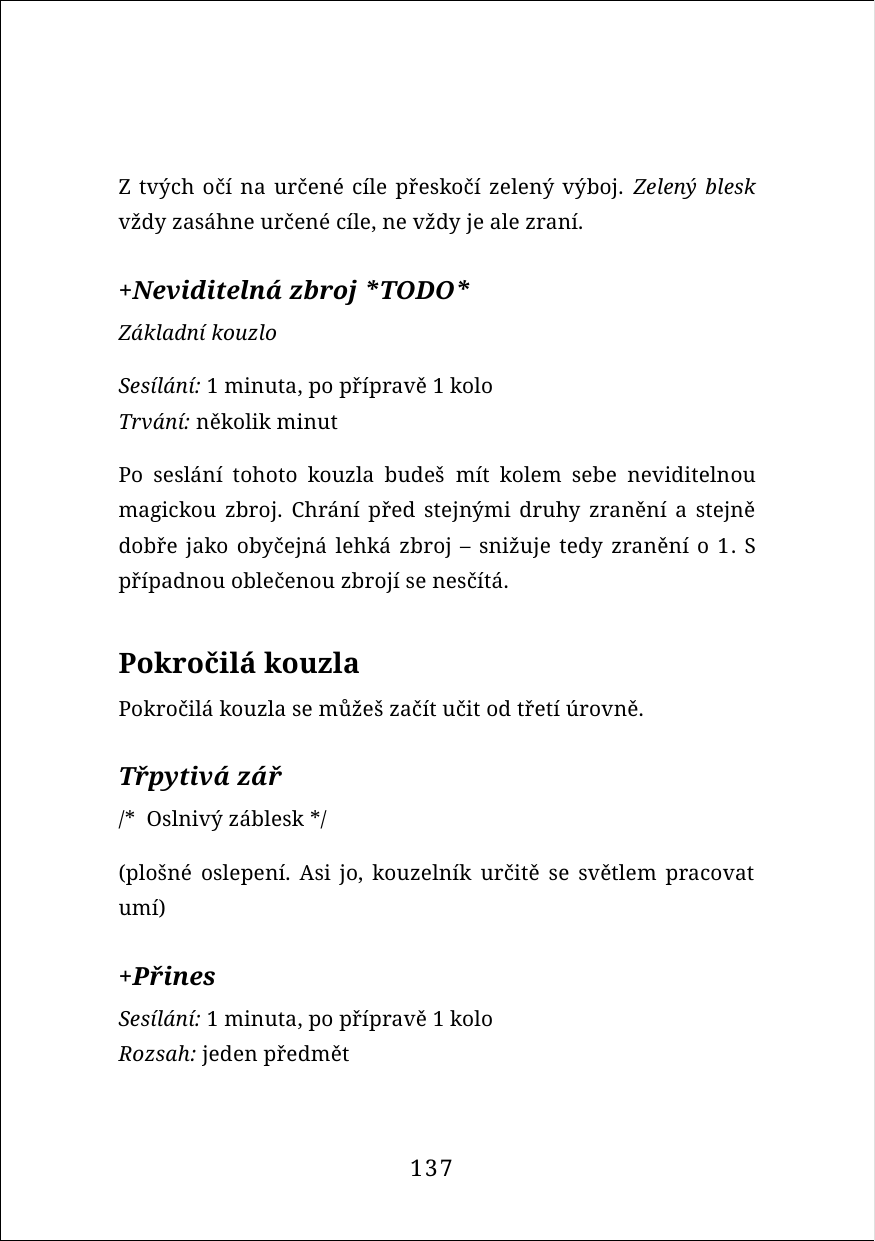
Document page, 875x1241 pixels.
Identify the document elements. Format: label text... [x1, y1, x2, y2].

text Pokročilá kouzla se můžeš začít učit od třetí úrovně. [118, 694, 756, 722]
text Základní kouzlo [118, 318, 756, 347]
text /* Oslnivý záblesk */ [118, 804, 756, 833]
subtitle +Přines [118, 958, 756, 992]
text Sesílání: 1 minuta, po přípravě 1 kolo Rozsah: jeden předmět [118, 1004, 756, 1068]
text Po seslání tohoto kouzla budeš mít kolem sebe neviditelnou magickou zbroj. Chrání před stejnými druhy zranění a stejně dobře jako obyčejná lehká zbroj – snižuje tedy zranění o 1. S případnou oblečenou zbrojí se nesčítá. [118, 460, 756, 595]
subtitle +Neviditelná zbroj *TODO* [118, 272, 756, 306]
text Sesílání: 1 minuta, po přípravě 1 kolo Trvání: několik minut [118, 371, 756, 435]
subtitle Třpytivá zář [118, 759, 756, 793]
text Z tvých očí na určené cíle přeskočí zelený výboj. Zelený blesk vždy zasáhne určené cíle, ne vždy je ale zraní. [118, 172, 756, 236]
text (plošné oslepení. Asi jo, kouzelník určitě se světlem pracovat umí) [118, 858, 756, 922]
subtitle Pokročilá kouzla [118, 643, 756, 682]
